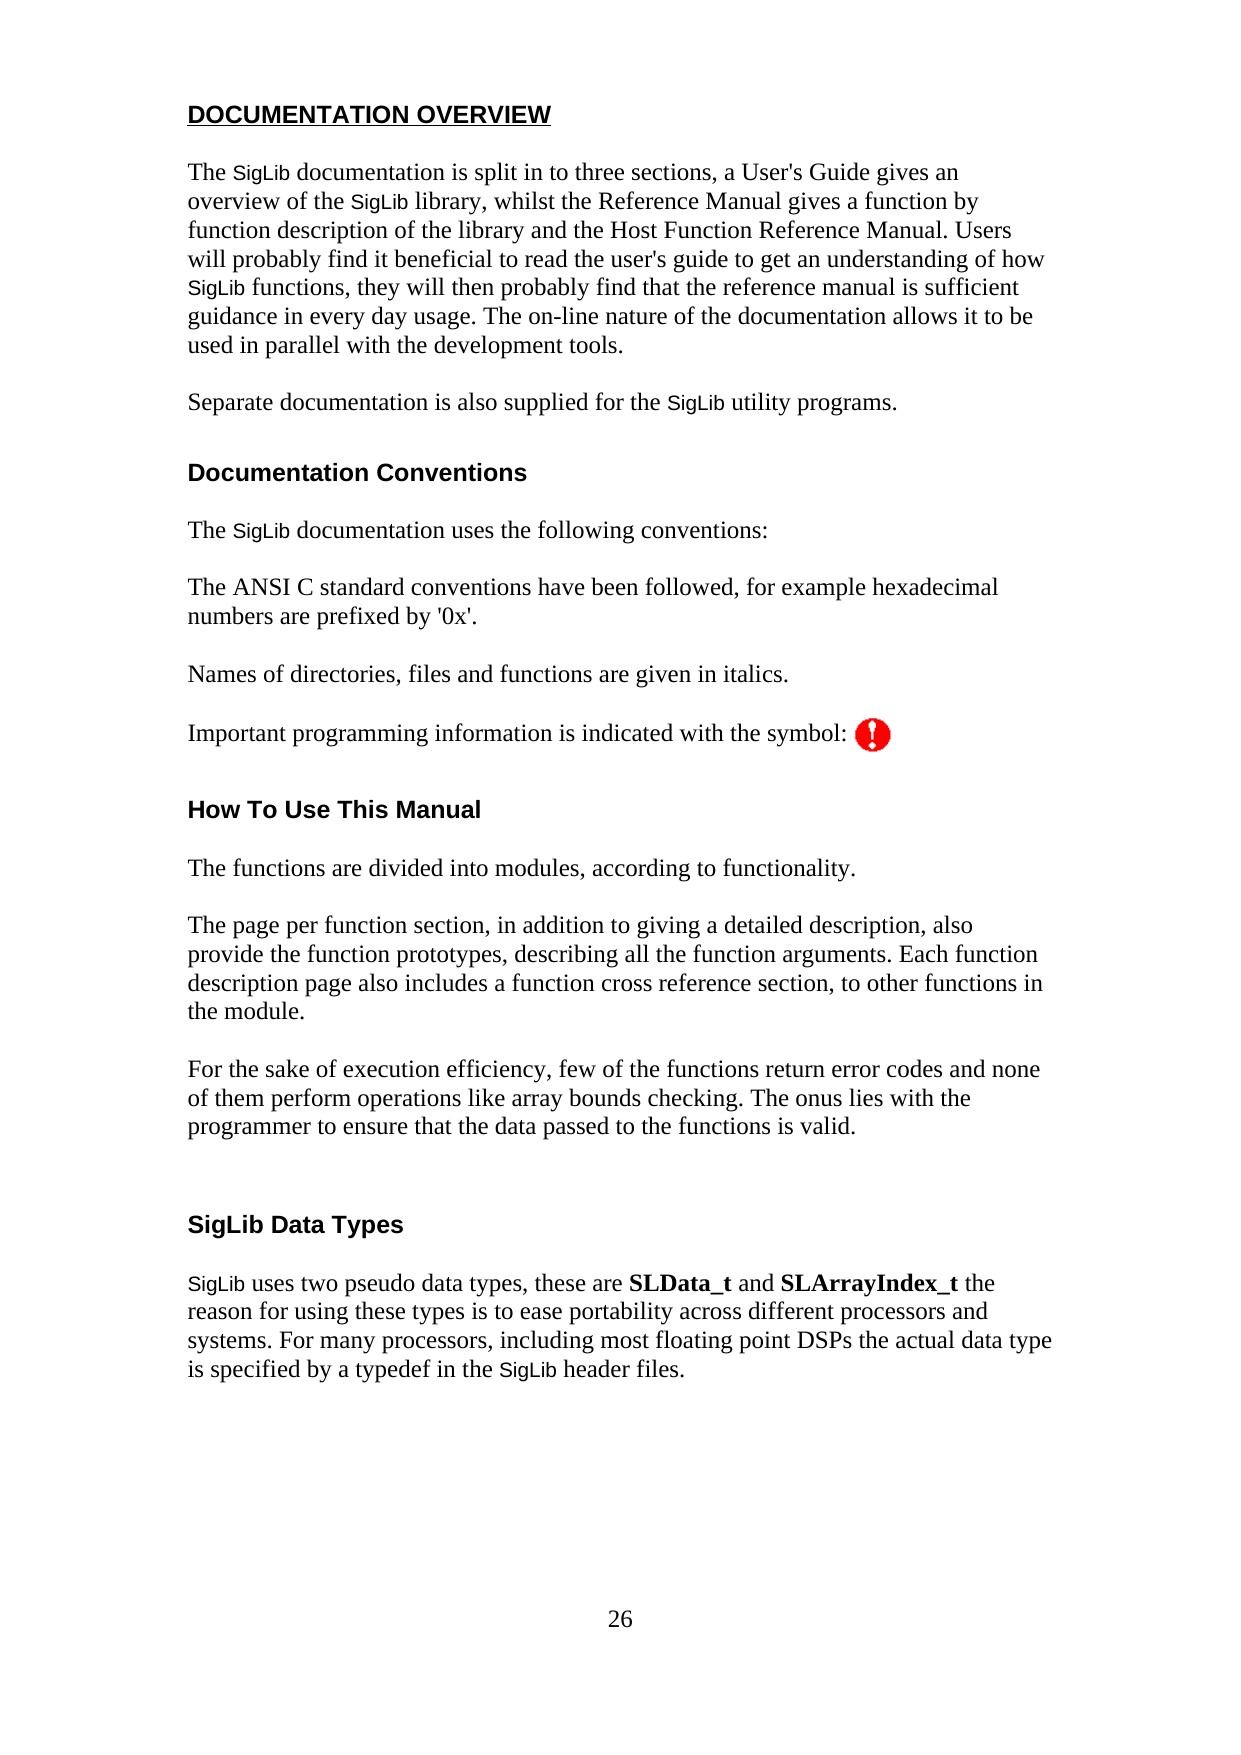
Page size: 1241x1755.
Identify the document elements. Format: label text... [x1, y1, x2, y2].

text Important programming information is indicated with the symbol: [187, 716, 853, 754]
text For the sake of execution efficiency, few of the functions return error codes and none of them perform operations like array bounds checking. The onus lies with the programmer to ensure that the data passed to the functions is valid. [187, 1054, 1053, 1140]
text The ANSI C standard conventions have been followed, for example hexadecimal numbers are prefixed by '0x'. [187, 572, 1053, 630]
subtitle Documentation Conventions [187, 457, 1053, 486]
text The functions are divided into modules, according to functionality. [187, 853, 1053, 881]
text The page per function section, in addition to giving a detailed description, also provide the function prototypes, describing all the function arguments. Each function description page also includes a function cross reference section, to other functions in the module. [187, 910, 1053, 1025]
text The SigLib documentation is split in to three sections, a User's Guide gives an overview of the SigLib library, whilst the Reference Manual gives a function by function description of the library and the Host Function Reference Manual. Users will probably find it beneficial to read the user's guide to get an understanding of how SigLib functions, they will then probably find that the reference manual is sufficient guidance in every day usage. The on-line nature of the documentation allows it to be used in parallel with the development tools. [187, 157, 1053, 359]
text [893, 716, 1053, 754]
subtitle SigLib Data Types [187, 1210, 1053, 1239]
subtitle DOCUMENTATION OVERVIEW [187, 100, 1053, 129]
text The SigLib documentation uses the following conventions: [187, 515, 1053, 544]
text Names of directories, files and functions are given in italics. [187, 659, 1053, 687]
subtitle How To Use This Manual [187, 795, 1053, 824]
text SigLib uses two pseudo data types, these are SLData_t and SLArrayIndex_t the reason for using these types is to ease portability across different processors and systems. For many processors, including most floating point DSPs the actual data type is specified by a typedef in the SigLib header files. [187, 1268, 1053, 1383]
text Separate documentation is also supplied for the SigLib utility programs. [187, 387, 1053, 416]
